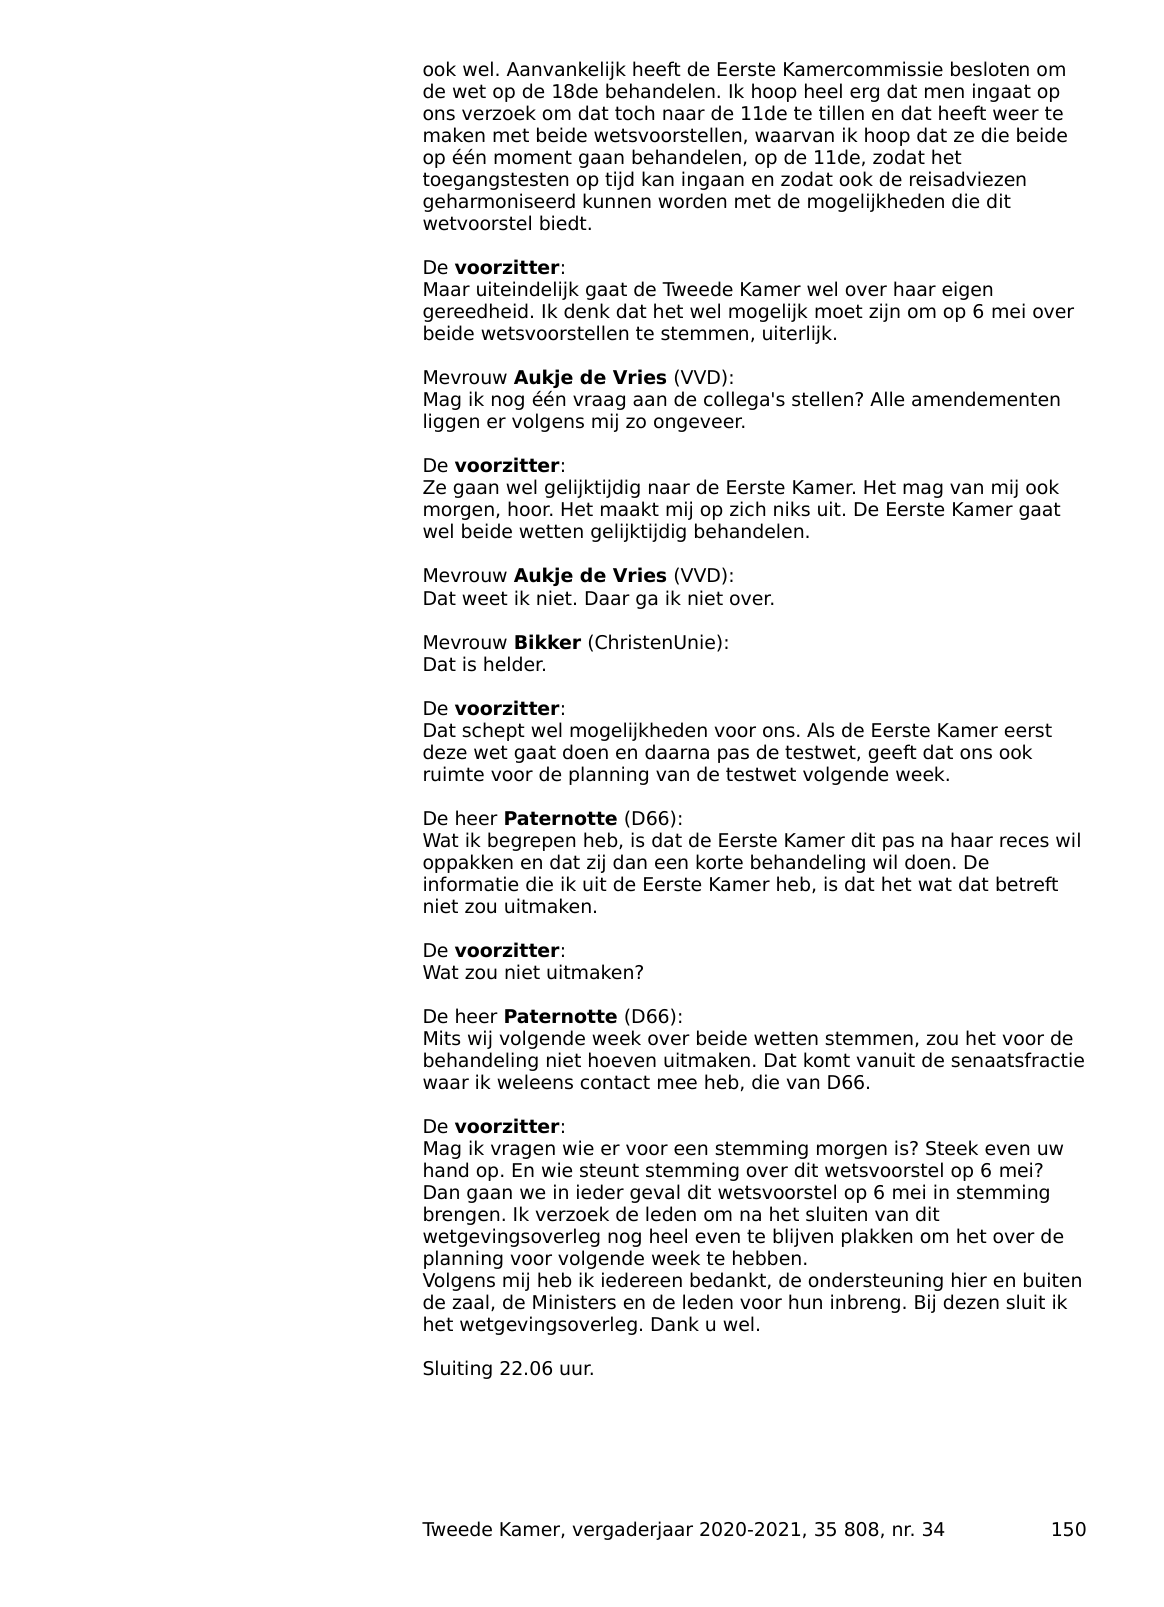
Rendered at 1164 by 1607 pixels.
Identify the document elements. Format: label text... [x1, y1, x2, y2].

text ook wel. Aanvankelijk heeft de Eerste Kamercommissie besloten om de wet op de 18de behandelen. Ik hoop heel erg dat men ingaat op ons verzoek om dat toch naar de 11de te tillen en dat heeft weer te maken met beide wetsvoorstellen, waarvan ik hoop dat ze die beide op één moment gaan behandelen, op de 11de, zodat het toegangstesten op tijd kan ingaan en zodat ook de reisadviezen geharmoniseerd kunnen worden met de mogelijkheden die dit wetvoorstel biedt. [422, 59, 1087, 235]
text De voorzitter: [422, 257, 1087, 279]
text Dat schept wel mogelijkheden voor ons. Als de Eerste Kamer eerst deze wet gaat doen en daarna pas de testwet, geeft dat ons ook ruimte voor de planning van de testwet volgende week. [422, 720, 1087, 786]
text Mag ik nog één vraag aan de collega's stellen? Alle amendementen liggen er volgens mij zo ongeveer. [422, 389, 1087, 433]
text Dat is helder. [422, 653, 1087, 676]
text Mevrouw Aukje de Vries (VVD): [422, 367, 1087, 389]
text Volgens mij heb ik iedereen bedankt, de ondersteuning hier en buiten de zaal, de Ministers en de leden voor hun inbreng. Bij dezen sluit ik het wetgevingsoverleg. Dank u wel. [422, 1270, 1087, 1336]
text Wat zou niet uitmaken? [422, 962, 1087, 984]
text Ze gaan wel gelijktijdig naar de Eerste Kamer. Het mag van mij ook morgen, hoor. Het maakt mij op zich niks uit. De Eerste Kamer gaat wel beide wetten gelijktijdig behandelen. [422, 477, 1087, 543]
text De voorzitter: [422, 698, 1087, 720]
text Mevrouw Bikker (ChristenUnie): [422, 632, 1087, 653]
text De heer Paternotte (D66): [422, 1006, 1087, 1028]
text De voorzitter: [422, 1116, 1087, 1138]
text Sluiting 22.06 uur. [422, 1358, 1087, 1380]
text Mits wij volgende week over beide wetten stemmen, zou het voor de behandeling niet hoeven uitmaken. Dat komt vanuit de senaatsfractie waar ik weleens contact mee heb, die van D66. [422, 1028, 1087, 1094]
text Mevrouw Aukje de Vries (VVD): [422, 565, 1087, 587]
text De voorzitter: [422, 940, 1087, 962]
text Mag ik vragen wie er voor een stemming morgen is? Steek even uw hand op. En wie steunt stemming over dit wetsvoorstel op 6 mei? Dan gaan we in ieder geval dit wetsvoorstel op 6 mei in stemming brengen. Ik verzoek de leden om na het sluiten van dit wetgevingsoverleg nog heel even te blijven plakken om het over de planning voor volgende week te hebben. [422, 1138, 1087, 1270]
text Dat weet ik niet. Daar ga ik niet over. [422, 587, 1087, 609]
text Maar uiteindelijk gaat de Tweede Kamer wel over haar eigen gereedheid. Ik denk dat het wel mogelijk moet zijn om op 6 mei over beide wetsvoorstellen te stemmen, uiterlijk. [422, 279, 1087, 345]
text De voorzitter: [422, 455, 1087, 477]
text De heer Paternotte (D66): [422, 808, 1087, 830]
text Wat ik begrepen heb, is dat de Eerste Kamer dit pas na haar reces wil oppakken en dat zij dan een korte behandeling wil doen. De informatie die ik uit de Eerste Kamer heb, is dat het wat dat betreft niet zou uitmaken. [422, 830, 1087, 918]
